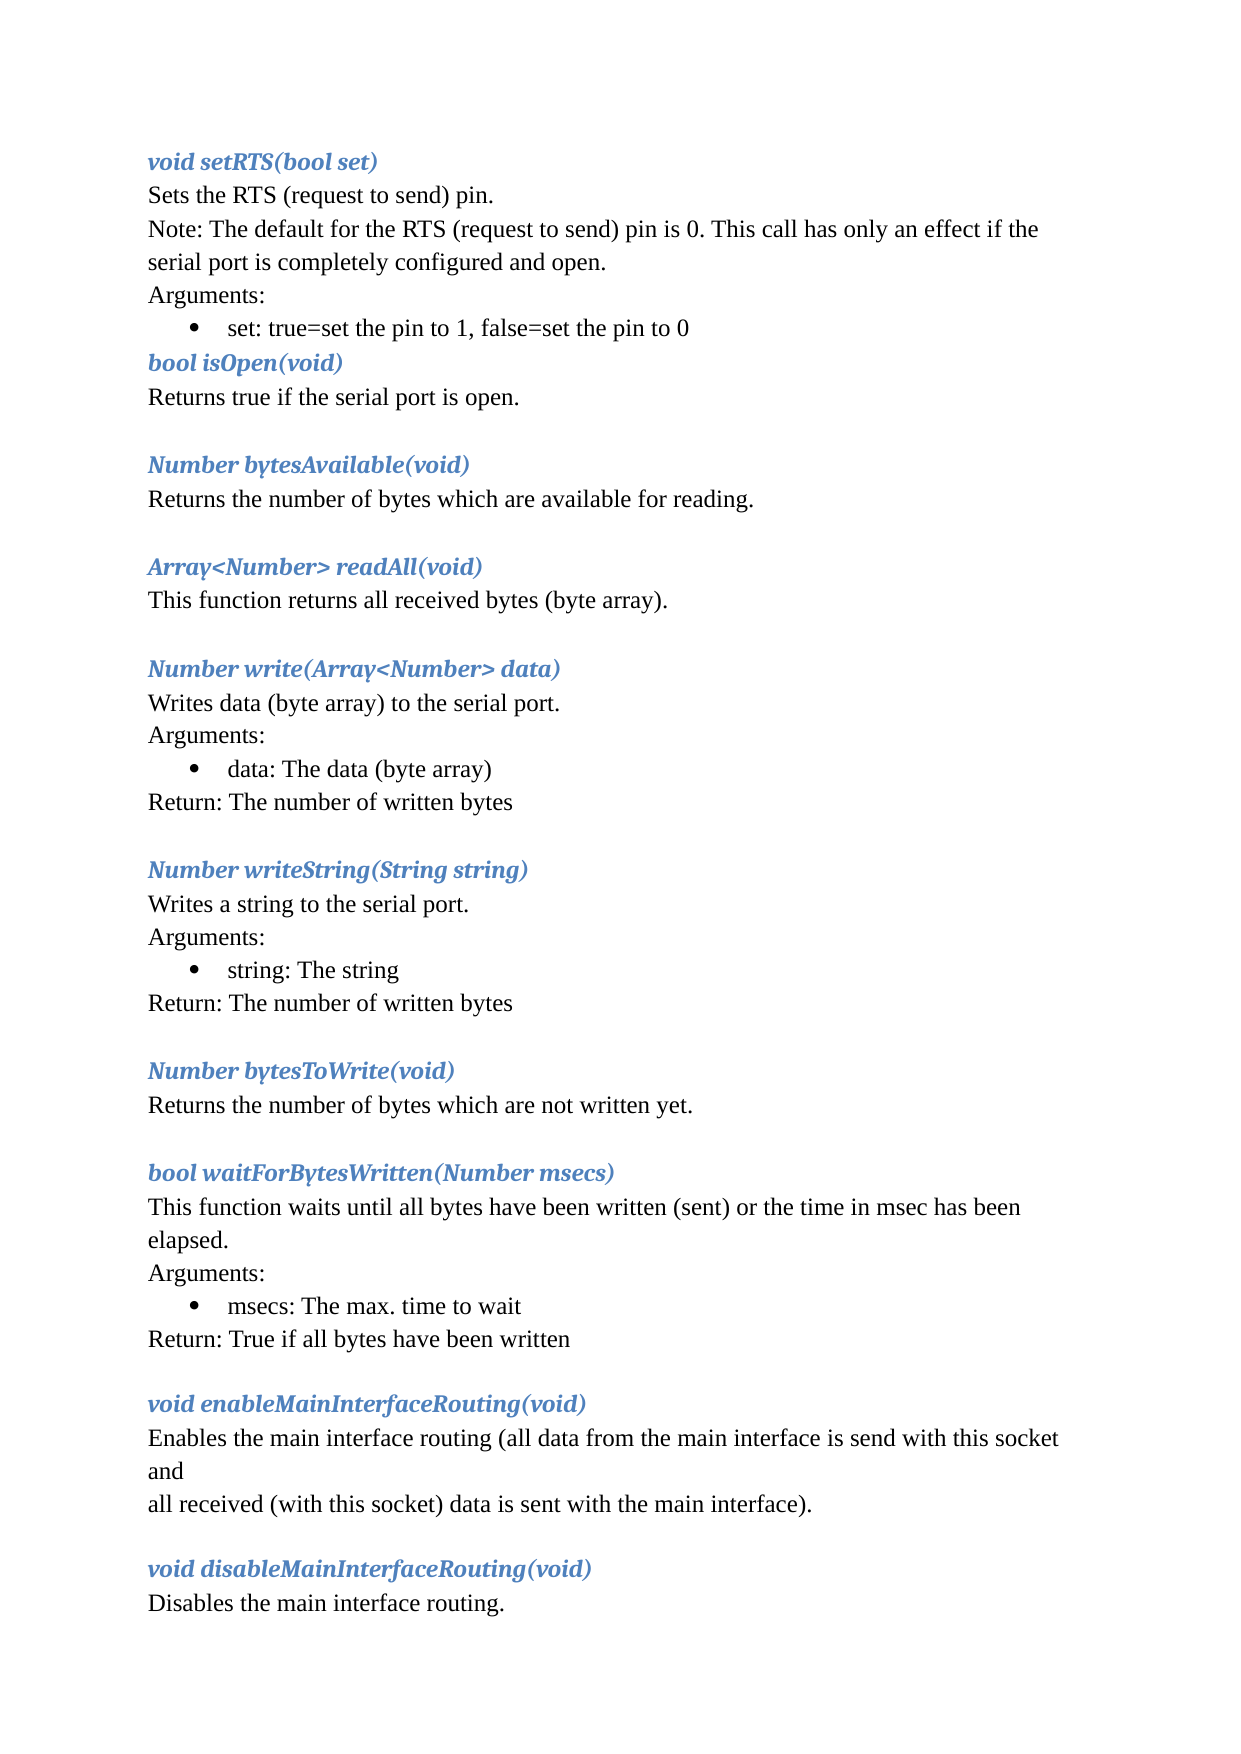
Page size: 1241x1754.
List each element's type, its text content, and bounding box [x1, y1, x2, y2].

subtitle bool waitForBytesWritten(Number msecs) [148, 1159, 1093, 1187]
text Return: True if all bytes have been written [148, 1324, 1093, 1352]
text Disables the main interface routing. [148, 1588, 1093, 1617]
text This function waits until all bytes have been written (sent) or the time in msec has been elapsed. [148, 1192, 1093, 1253]
text Writes data (byte array) to the serial port. [148, 688, 1093, 716]
text Returns the number of bytes which are available for reading. [148, 484, 1093, 512]
text all received (with this socket) data is sent with the main interface). [148, 1489, 1093, 1518]
list msecs: The max. time to wait [190, 1291, 1093, 1319]
subtitle Number bytesToWrite(void) [148, 1057, 1093, 1085]
text Returns true if the serial port is open. [148, 382, 1093, 410]
text Note: The default for the RTS (request to send) pin is 0. This call has only an effect if the serial port is completely configured and open. [148, 214, 1093, 275]
text Arguments: [148, 922, 1093, 950]
text Enables the main interface routing (all data from the main interface is send with this socket and [148, 1423, 1093, 1484]
text Sets the RTS (request to send) pin. [148, 181, 1093, 209]
text Arguments: [148, 1258, 1093, 1286]
text This function returns all received bytes (byte array). [148, 586, 1093, 614]
list set: true=set the pin to 1, false=set the pin to 0 [190, 313, 1093, 341]
subtitle bool isOpen(void) [148, 349, 1093, 377]
text Return: The number of written bytes [148, 787, 1093, 815]
list string: The string [190, 955, 1093, 983]
subtitle void setRTS(bool set) [148, 148, 1093, 176]
subtitle Number bytesAvailable(void) [148, 451, 1093, 479]
subtitle Array<Number> readAll(void) [148, 553, 1093, 581]
subtitle void disableMainInterfaceRouting(void) [148, 1555, 1093, 1584]
subtitle Number write(Array<Number> data) [148, 654, 1093, 683]
text Arguments: [148, 721, 1093, 749]
subtitle Number writeString(String string) [148, 856, 1093, 884]
text Arguments: [148, 280, 1093, 308]
subtitle void enableMainInterfaceRouting(void) [148, 1390, 1093, 1418]
text Return: The number of written bytes [148, 988, 1093, 1016]
text Returns the number of bytes which are not written yet. [148, 1090, 1093, 1118]
list data: The data (byte array) [190, 754, 1093, 782]
text Writes a string to the serial port. [148, 889, 1093, 917]
